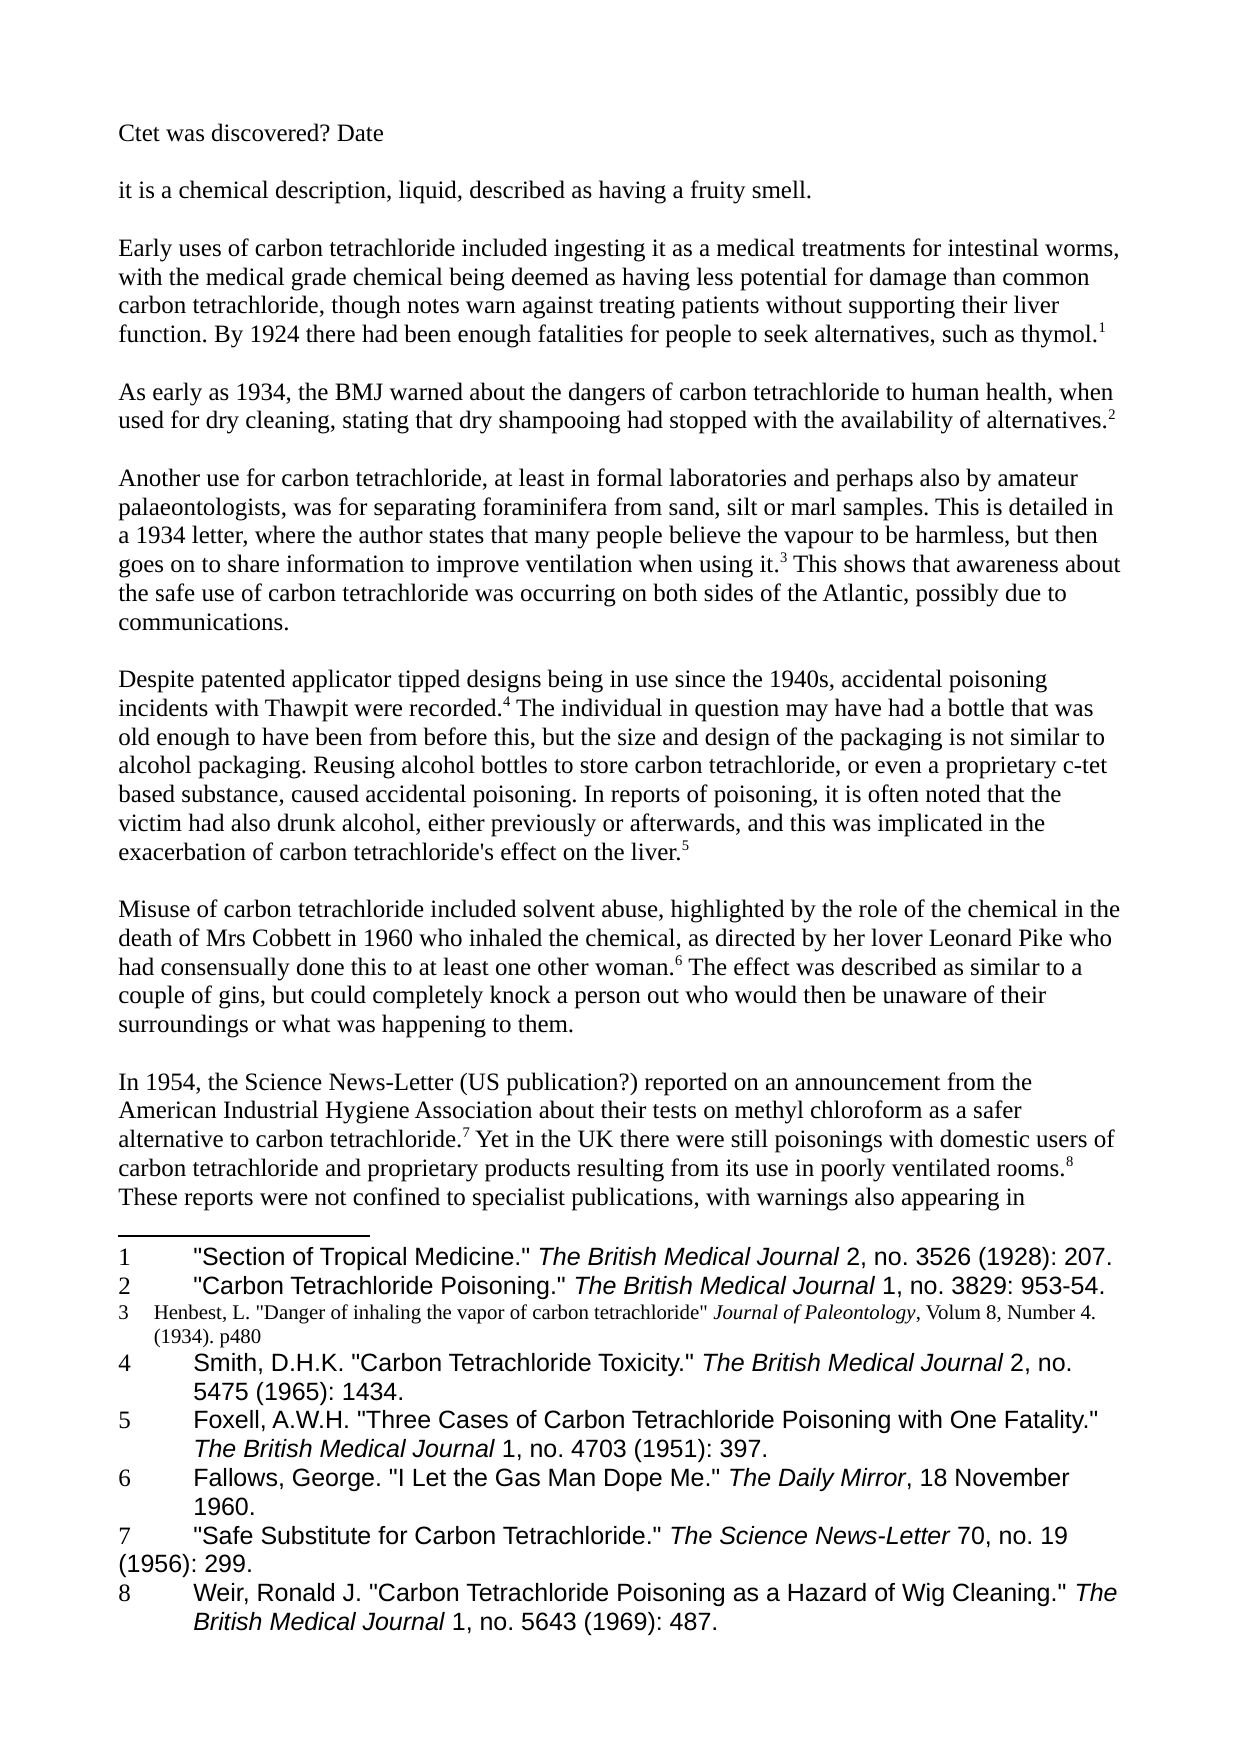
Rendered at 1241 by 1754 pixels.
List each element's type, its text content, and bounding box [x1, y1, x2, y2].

text Fallows, George. "I Let the Gas Man Dope Me." The Daily Mirror, 18 November 1960. [118, 1463, 1122, 1521]
text Another use for carbon tetrachloride, at least in formal laboratories and perhaps also by amateur palaeontologists, was for separating foraminifera from sand, silt or marl samples. This is detailed in a 1934 letter, where the author states that many people believe the vapour to be harmless, but then goes on to share information to improve ventilation when using it. This shows that awareness about the safe use of carbon tetrachloride was occurring on both sides of the Atlantic, possibly due to communications. [118, 463, 1122, 636]
text it is a chemical description, liquid, described as having a fruity smell. [118, 176, 1122, 204]
text "Carbon Tetrachloride Poisoning." The British Medical Journal 1, no. 3829: 953-54. [118, 1271, 1122, 1300]
text Early uses of carbon tetrachloride included ingesting it as a medical treatments for intestinal worms, with the medical grade chemical being deemed as having less potential for damage than common carbon tetrachloride, though notes warn against treating patients without supporting their liver function. By 1924 there had been enough fatalities for people to seek alternatives, such as thymol. [118, 233, 1122, 348]
text Henbest, L. "Danger of inhaling the vapor of carbon tetrachloride" Journal of Paleontology, Volum 8, Number 4. (1934). p480 [118, 1300, 1122, 1348]
text "Safe Substitute for Carbon Tetrachloride." The Science News-Letter 70, no. 19 (1956): 299. [118, 1521, 1122, 1578]
text Smith, D.H.K. "Carbon Tetrachloride Toxicity." The British Medical Journal 2, no. 5475 (1965): 1434. [118, 1348, 1122, 1405]
text Foxell, A.W.H. "Three Cases of Carbon Tetrachloride Poisoning with One Fatality." The British Medical Journal 1, no. 4703 (1951): 397. [118, 1405, 1122, 1463]
text Misuse of carbon tetrachloride included solvent abuse, highlighted by the role of the chemical in the death of Mrs Cobbett in 1960 who inhaled the chemical, as directed by her lover Leonard Pike who had consensually done this to at least one other woman. The effect was described as similar to a couple of gins, but could completely knock a person out who would then be unaware of their surroundings or what was happening to them. [118, 894, 1122, 1038]
text In 1954, the Science News-Letter (US publication?) reported on an announcement from the American Industrial Hygiene Association about their tests on methyl chloroform as a safer alternative to carbon tetrachloride. Yet in the UK there were still poisonings with domestic users of carbon tetrachloride and proprietary products resulting from its use in poorly ventilated rooms. These reports were not confined to specialist publications, with warnings also appearing in [118, 1067, 1122, 1211]
text Weir, Ronald J. "Carbon Tetrachloride Poisoning as a Hazard of Wig Cleaning." The British Medical Journal 1, no. 5643 (1969): 487. [118, 1578, 1122, 1636]
text As early as 1934, the BMJ warned about the dangers of carbon tetrachloride to human health, when used for dry cleaning, stating that dry shampooing had stopped with the availability of alternatives. [118, 377, 1122, 434]
text Ctet was discovered? Date [118, 118, 1122, 147]
text "Section of Tropical Medicine." The British Medical Journal 2, no. 3526 (1928): 207. [118, 1242, 1122, 1271]
text Despite patented applicator tipped designs being in use since the 1940s, accidental poisoning incidents with Thawpit were recorded. The individual in question may have had a bottle that was old enough to have been from before this, but the size and design of the packaging is not similar to alcohol packaging. Reusing alcohol bottles to store carbon tetrachloride, or even a proprietary c-tet based substance, caused accidental poisoning. In reports of poisoning, it is often noted that the victim had also drunk alcohol, either previously or afterwards, and this was implicated in the exacerbation of carbon tetrachloride's effect on the liver. [118, 664, 1122, 866]
